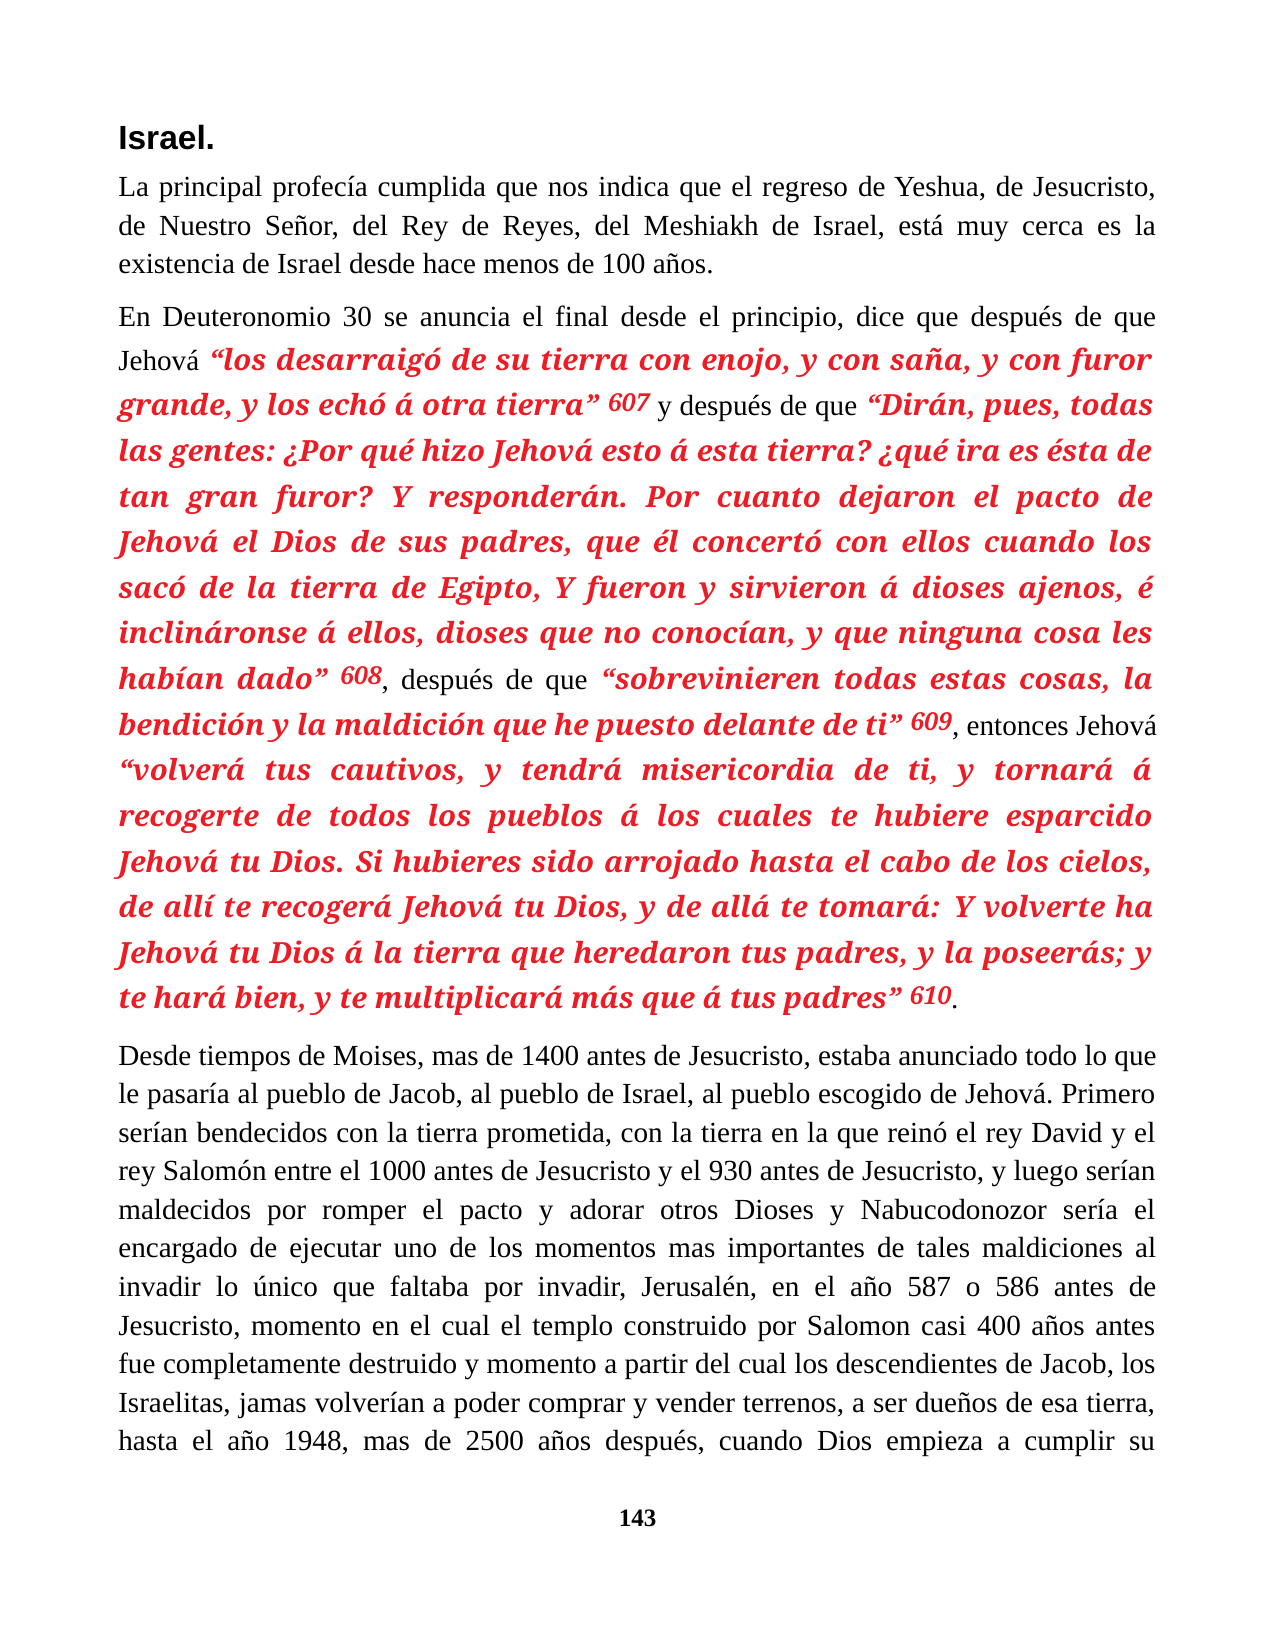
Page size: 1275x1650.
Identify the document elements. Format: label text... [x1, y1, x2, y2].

text Desde tiempos de Moises, mas de 1400 antes de Jesucristo, estaba anunciado todo lo que le pasaría al pueblo de Jacob, al pueblo de Israel, al pueblo escogido de Jehová. Primero serían bendecidos con la tierra prometida, con la tierra en la que reinó el rey David y el rey Salomón entre el 1000 antes de Jesucristo y el 930 antes de Jesucristo, y luego serían maldecidos por romper el pacto y adorar otros Dioses y Nabucodonozor sería el encargado de ejecutar uno de los momentos mas importantes de tales maldiciones al invadir lo único que faltaba por invadir, Jerusalén, en el año 587 o 586 antes de Jesucristo, momento en el cual el templo construido por Salomon casi 400 años antes fue completamente destruido y momento a partir del cual los descendientes de Jacob, los Israelitas, jamas volverían a poder comprar y vender terrenos, a ser dueños de esa tierra, hasta el año 1948, mas de 2500 años después, cuando Dios empieza a cumplir su [118, 1038, 1157, 1457]
text En Deuteronomio 30 se anuncia el final desde el principio, dice que después de que Jehová “los desarraigó de su tierra con enojo, y con saña, y con furor grande, y los echó á otra tierra” y después de que “Dirán, pues, todas las gentes: ¿Por qué hizo Jehová esto á esta tierra? ¿qué ira es ésta de tan gran furor? Y responderán. Por cuanto dejaron el pacto de Jehová el Dios de sus padres, que él concertó con ellos cuando los sacó de la tierra de Egipto, Y fueron y sirvieron á dioses ajenos, é inclináronse á ellos, dioses que no conocían, y que ninguna cosa les habían dado” , después de que “sobrevinieren todas estas cosas, la bendición y la maldición que he puesto delante de ti” , entonces Jehová “volverá tus cautivos, y tendrá misericordia de ti, y tornará á recogerte de todos los pueblos á los cuales te hubiere esparcido Jehová tu Dios. Si hubieres sido arrojado hasta el cabo de los cielos, de allí te recogerá Jehová tu Dios, y de allá te tomará: Y volverte ha Jehová tu Dios á la tierra que heredaron tus padres, y la poseerás; y te hará bien, y te multiplicará más que á tus padres” . [118, 299, 1157, 1017]
subtitle Israel. [118, 118, 1157, 157]
text La principal profecía cumplida que nos indica que el regreso de Yeshua, de Jesucristo, de Nuestro Señor, del Rey de Reyes, del Meshiakh de Israel, está muy cerca es la existencia de Israel desde hace menos de 100 años. [118, 169, 1157, 280]
